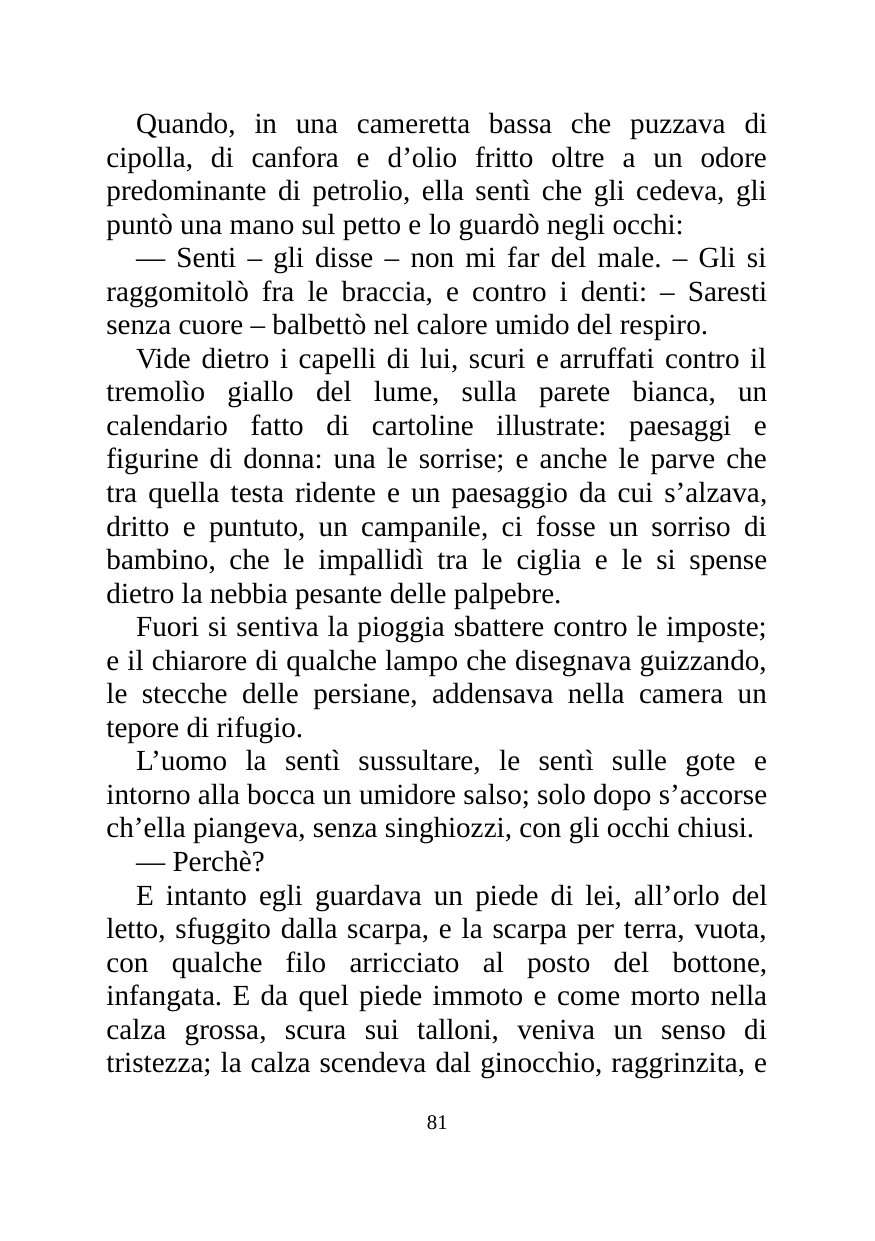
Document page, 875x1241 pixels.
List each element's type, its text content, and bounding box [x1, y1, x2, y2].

text — Perchè? [106, 844, 768, 878]
text — Senti – gli disse – non mi far del male. – Gli si raggomitolò fra le braccia, e contro i denti: – Saresti senza cuore – balbettò nel calore umido del respiro. [106, 240, 768, 341]
text L’uomo la sentì sussultare, le sentì sulle gote e intorno alla bocca un umidore salso; solo dopo s’accorse ch’ella piangeva, senza singhiozzi, con gli occhi chiusi. [106, 743, 768, 844]
text Vide dietro i capelli di lui, scuri e arruffati contro il tremolìo giallo del lume, sulla parete bianca, un calendario fatto di cartoline illustrate: paesaggi e figurine di donna: una le sorrise; e anche le parve che tra quella testa ridente e un paesaggio da cui s’alzava, dritto e puntuto, un campanile, ci fosse un sorriso di bambino, che le impallidì tra le ciglia e le si spense dietro la nebbia pesante delle palpebre. [106, 341, 768, 609]
text E intanto egli guardava un piede di lei, all’orlo del letto, sfuggito dalla scarpa, e la scarpa per terra, vuota, con qualche filo arricciato al posto del bottone, infangata. E da quel piede immoto e come morto nella calza grossa, scura sui talloni, veniva un senso di tristezza; la calza scendeva dal ginocchio, raggrinzita, e [106, 878, 768, 1079]
text Fuori si sentiva la pioggia sbattere contro le imposte; e il chiarore di qualche lampo che disegnava guizzando, le stecche delle persiane, addensava nella camera un tepore di rifugio. [106, 609, 768, 743]
text Quando, in una cameretta bassa che puzzava di cipolla, di canfora e d’olio fritto oltre a un odore predominante di petrolio, ella sentì che gli cedeva, gli puntò una mano sul petto e lo guardò negli occhi: [106, 106, 768, 240]
